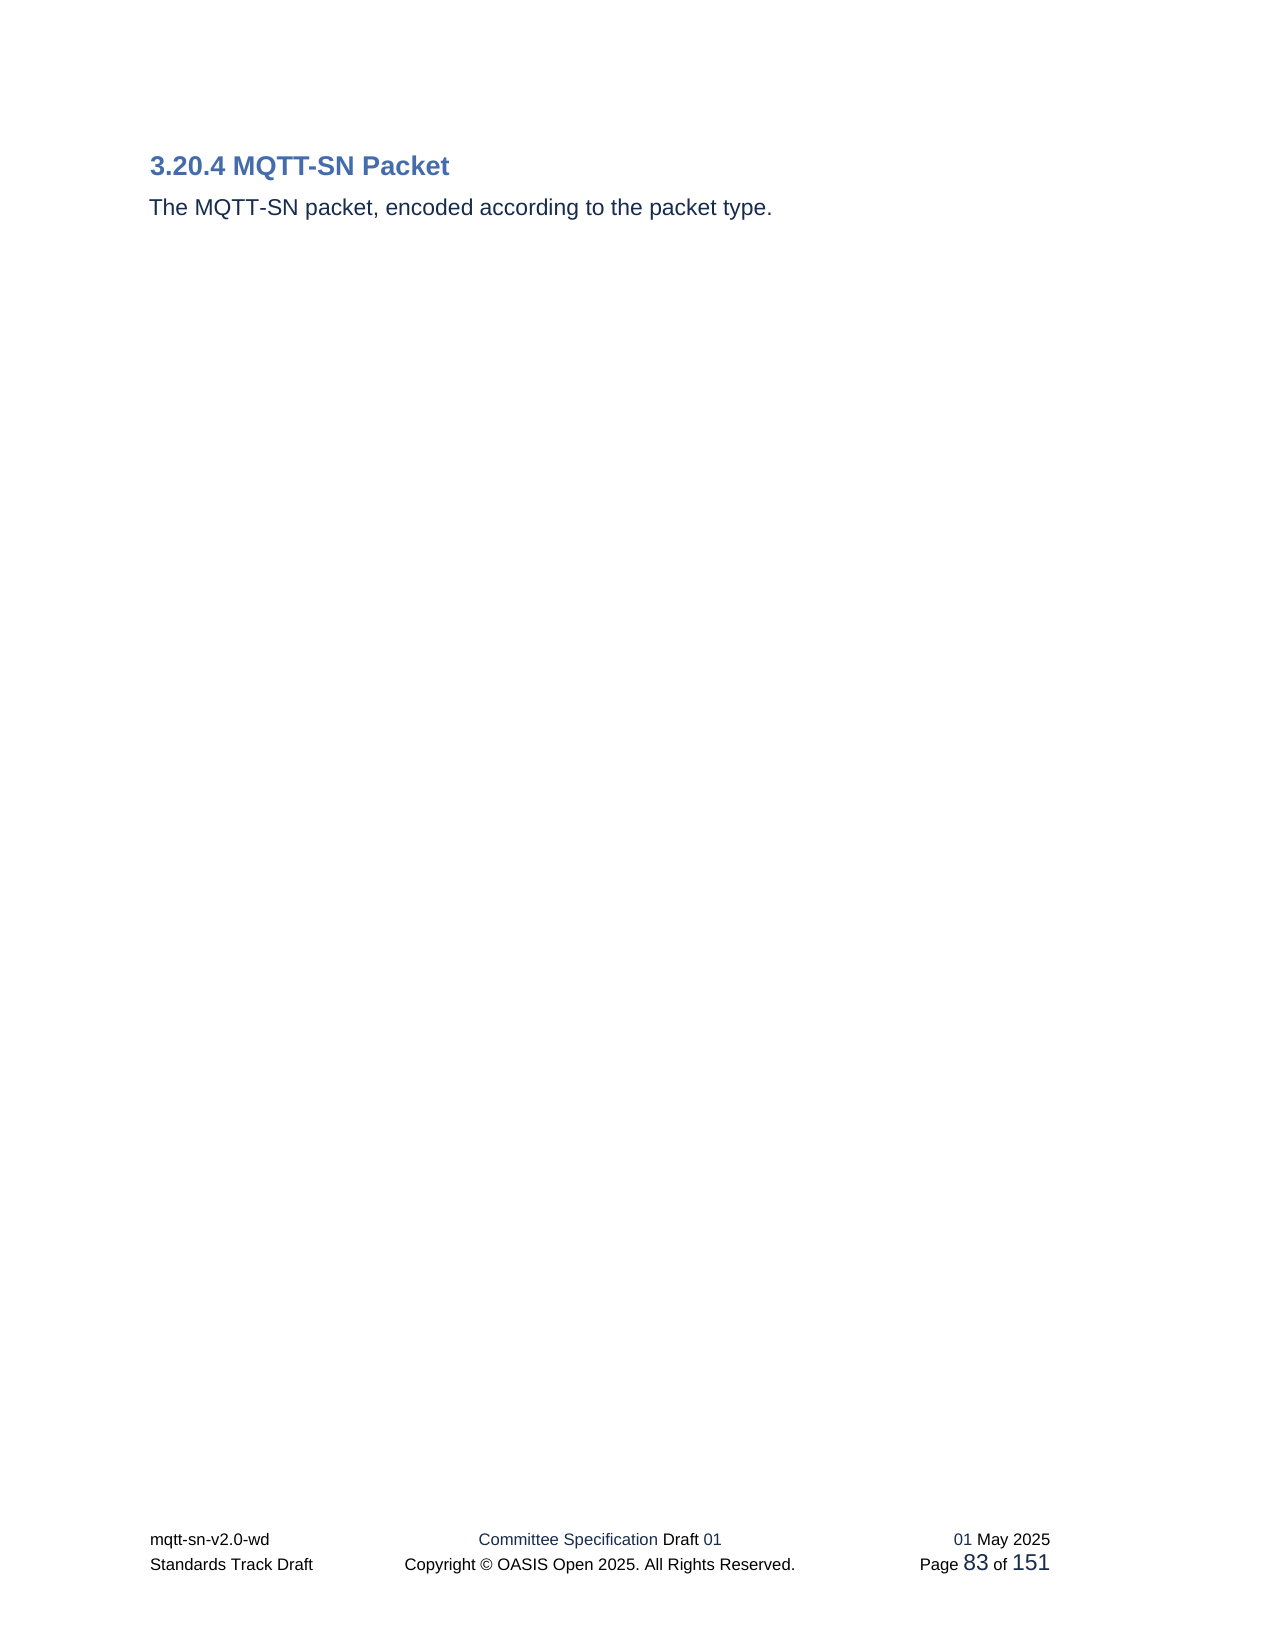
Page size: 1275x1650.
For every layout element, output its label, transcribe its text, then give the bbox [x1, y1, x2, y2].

subtitle 3.20.4 MQTT-SN Packet [150, 150, 1124, 181]
text The MQTT-SN packet, encoded according to the packet type. [148, 194, 1124, 220]
